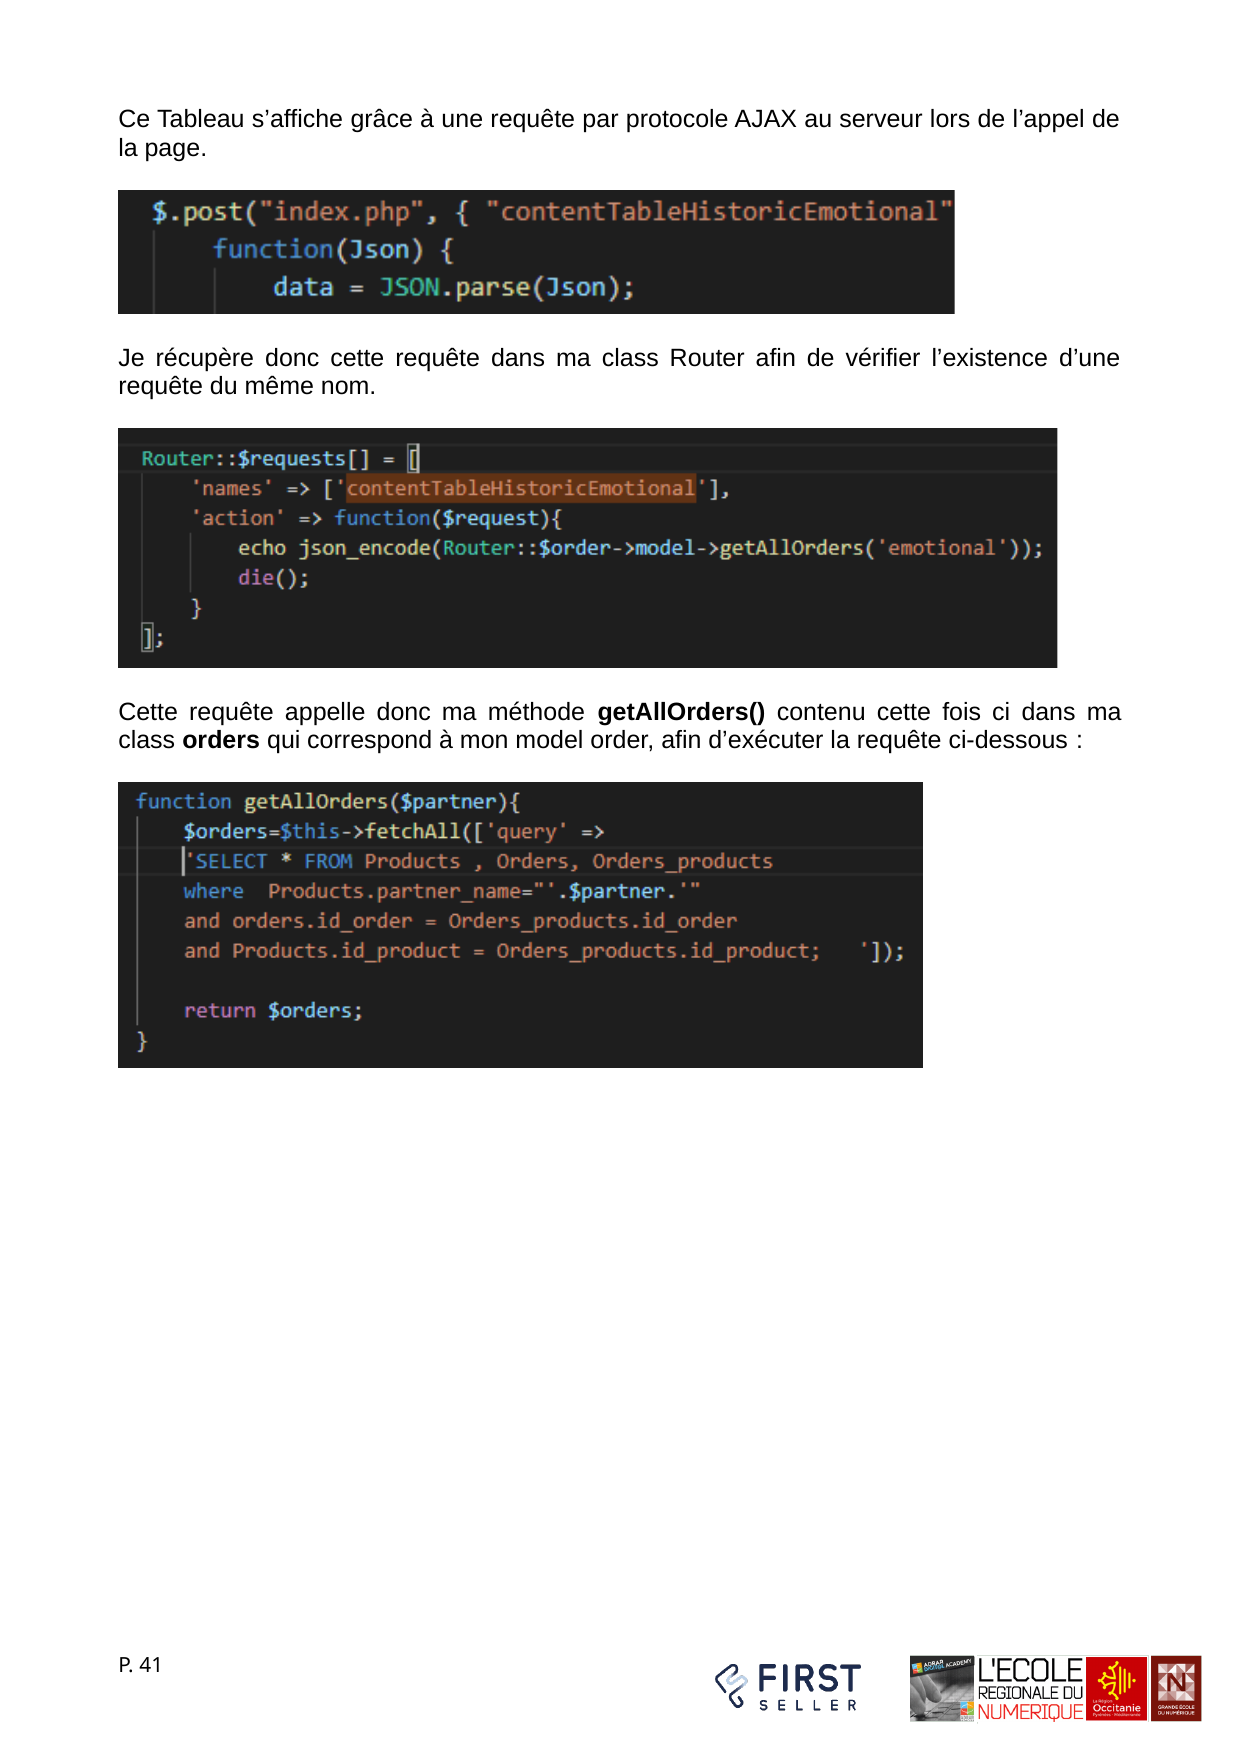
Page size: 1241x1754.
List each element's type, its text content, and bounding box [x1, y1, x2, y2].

text Ce Tableau s’affiche grâce à une requête par protocole AJAX au serveur lors de l’appel de la page. [118, 104, 1122, 161]
text Je récupère donc cette requête dans ma class Router afin de vérifier l’existence d’une requête du même nom. [118, 342, 1122, 400]
text Cette requête appelle donc ma méthode getAllOrders() contenu cette fois ci dans ma class orders qui correspond à mon model order, afin d’exécuter la requête ci-dessous : [118, 697, 1122, 754]
